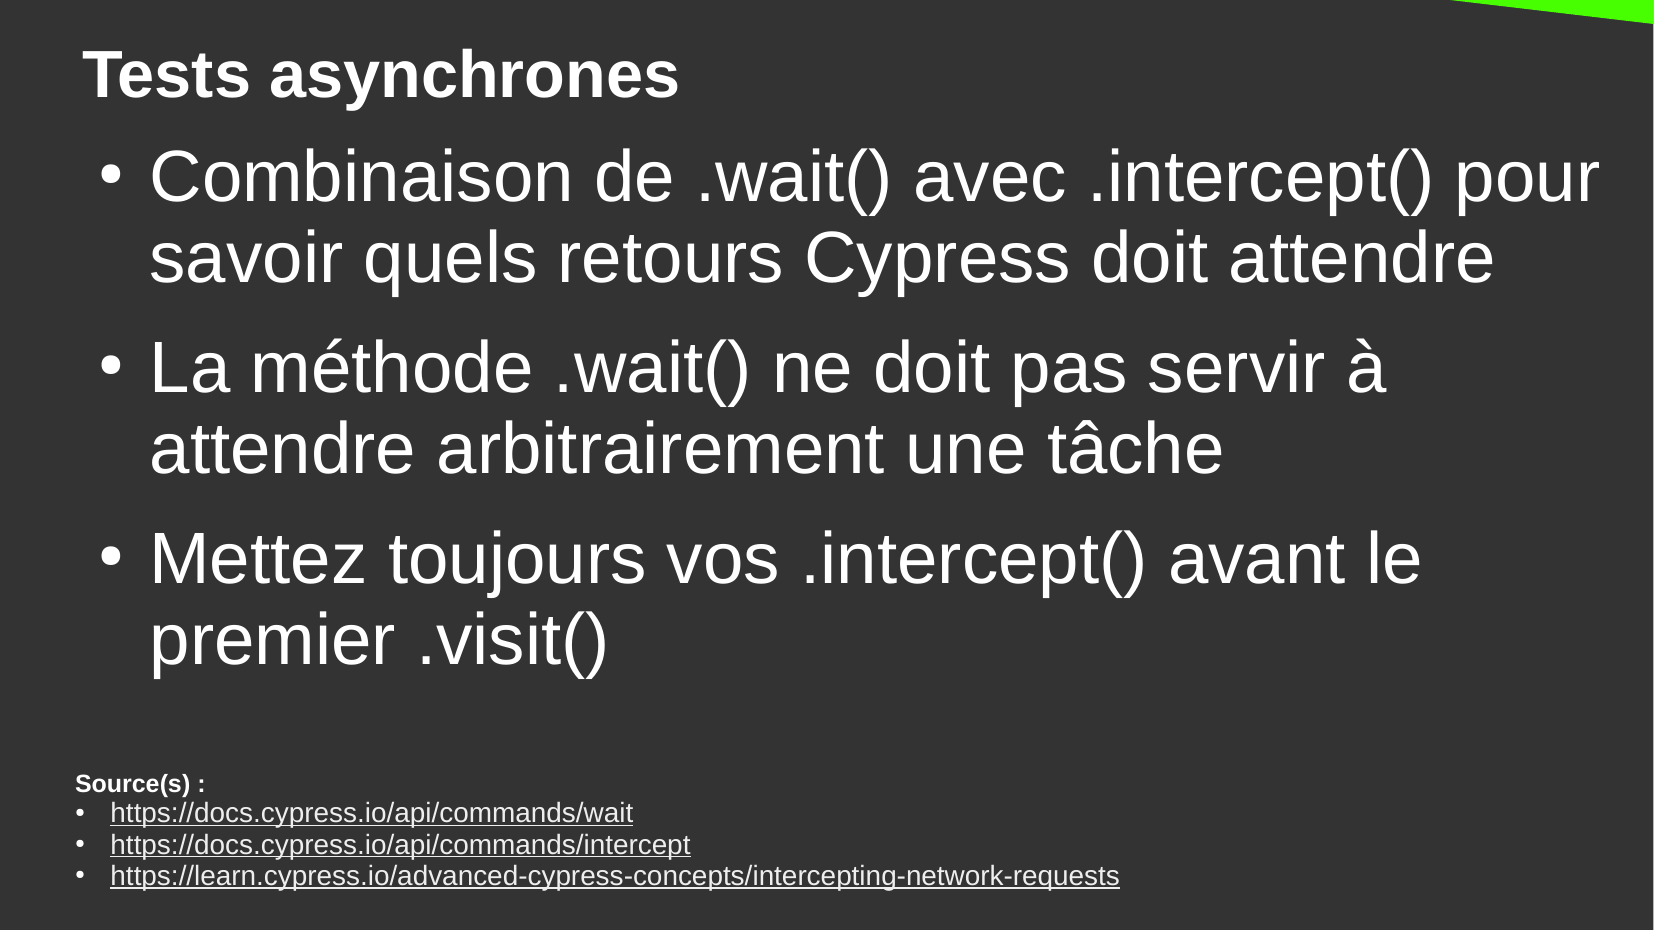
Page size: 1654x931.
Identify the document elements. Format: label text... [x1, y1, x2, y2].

text_box [1450, 0, 1654, 25]
text_box Source(s) : https://docs.cypress.io/api/commands/wait https://docs.cypress.io/api/commands/intercept https://learn.cypress.io/advanced-cypress-concepts/intercepting-network-requests [60, 762, 1546, 931]
list Combinaison de .wait() avec .intercept() pour savoir quels retours Cypress doit attendre La méthode .wait() ne doit pas servir à attendre arbitrairement une tâche Mettez toujours vos .intercept() avant le premier .visit() [80, 135, 1619, 709]
title Tests asynchrones [82, 37, 1571, 112]
